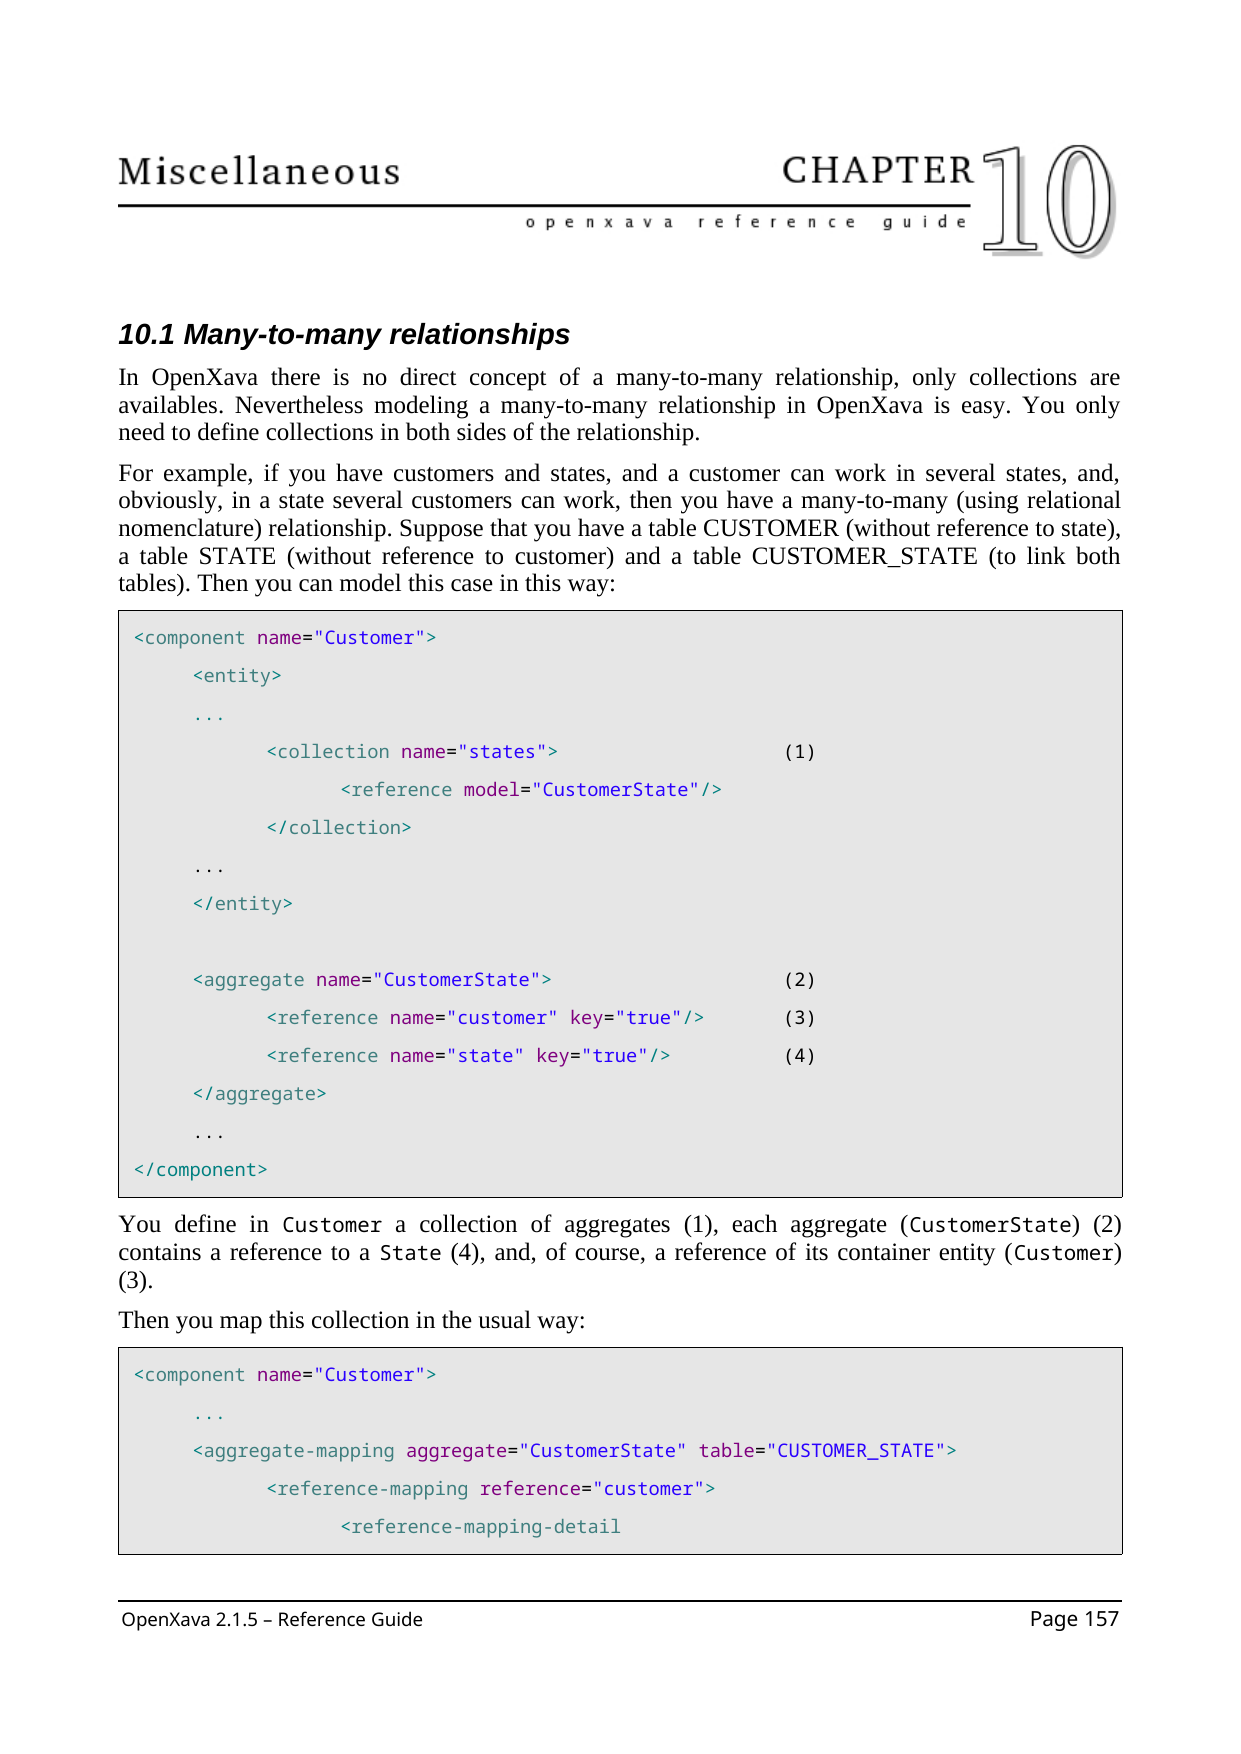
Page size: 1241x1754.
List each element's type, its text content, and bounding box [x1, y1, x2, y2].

text ... [119, 838, 1122, 876]
text <aggregate-mapping aggregate="CustomerState" table="CUSTOMER_STATE"> [119, 1423, 1122, 1461]
text </collection> [119, 800, 1122, 838]
text </aggregate> [119, 1066, 1122, 1104]
text <reference model="CustomerState"/> [119, 762, 1122, 800]
text Then you map this collection in the usual way: [118, 1306, 1122, 1334]
text <reference-mapping reference="customer"> [119, 1461, 1122, 1499]
subtitle Miscellaneous [118, 288, 1122, 293]
text </component> [119, 1142, 1122, 1197]
text ... [119, 686, 1122, 724]
text ... [119, 1104, 1122, 1142]
text <component name="Customer"> [119, 1348, 1122, 1385]
text <component name="Customer"> [119, 611, 1122, 648]
text In OpenXava there is no direct concept of a many-to-many relationship, only collections are availables. Nevertheless modeling a many-to-many relationship in OpenXava is easy. You only need to define collections in both sides of the relationship. [118, 363, 1122, 446]
subtitle Many-to-many relationships [118, 318, 1122, 351]
text <reference-mapping-detail [119, 1499, 1122, 1554]
text <reference name="state" key="true"/> (4) [119, 1028, 1122, 1066]
text <reference name="customer" key="true"/> (3) [119, 990, 1122, 1028]
text <aggregate name="CustomerState"> (2) [119, 952, 1122, 990]
text For example, if you have customers and states, and a customer can work in several states, and, obviously, in a state several customers can work, then you have a many-to-many (using relational nomenclature) relationship. Suppose that you have a table CUSTOMER (without reference to state), a table STATE (without reference to customer) and a table CUSTOMER_STATE (to link both tables). Then you can model this case in this way: [118, 459, 1122, 597]
text <entity> [119, 648, 1122, 686]
text ... [119, 1385, 1122, 1423]
text You define in Customer a collection of aggregates (1), each aggregate (CustomerState) (2) contains a reference to a State (4), and, of course, a reference of its container entity (Customer) (3). [118, 1210, 1122, 1294]
text </entity> [119, 876, 1122, 914]
picture [118, 118, 1122, 288]
text <collection name="states"> (1) [119, 724, 1122, 762]
